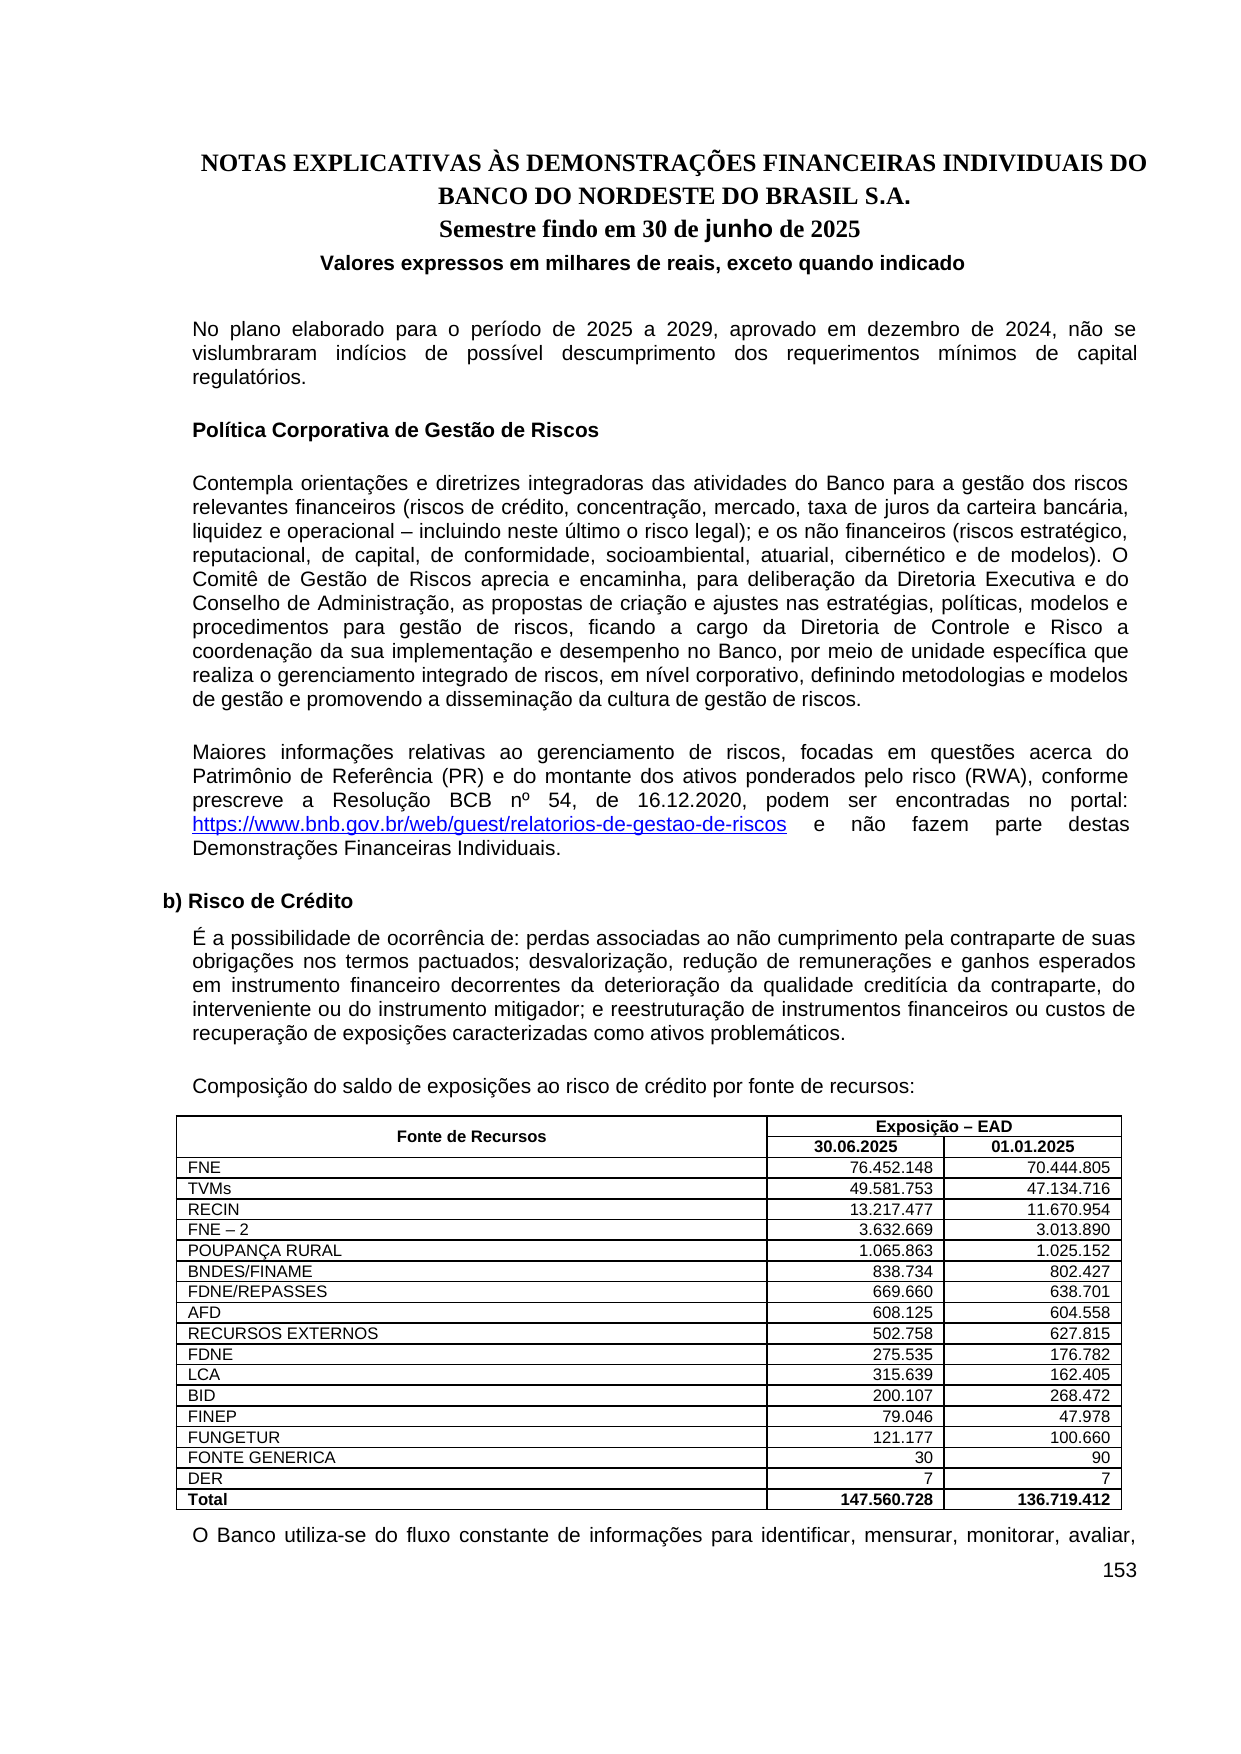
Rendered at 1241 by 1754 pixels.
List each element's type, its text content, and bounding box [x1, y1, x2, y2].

table_cell 11.670.954 [945, 1200, 1121, 1218]
table_cell 268.472 [945, 1386, 1121, 1405]
table_cell 30.06.2025 [768, 1137, 943, 1156]
text Contempla orientações e diretrizes integradoras das atividades do Banco para a gestão dos riscos relevantes financeiros (riscos de crédito, concentração, mercado, taxa de juros da carteira bancária, liquidez e operacional – incluindo neste último o risco legal); e os não financeiros (riscos estratégico, reputacional, de capital, de conformidade, socioambiental, atuarial, cibernético e de modelos). O Comitê de Gestão de Riscos aprecia e encaminha, para deliberação da Diretoria Executiva e do Conselho de Administração, as propostas de criação e ajustes nas estratégias, políticas, modelos e procedimentos para gestão de riscos, ficando a cargo da Diretoria de Controle e Risco a coordenação da sua implementação e desempenho no Banco, por meio de unidade específica que realiza o gerenciamento integrado de riscos, em nível corporativo, definindo metodologias e modelos de gestão e promovendo a disseminação da cultura de gestão de riscos. [192, 471, 1130, 711]
table_cell 01.01.2025 [945, 1137, 1121, 1156]
text O Banco utiliza-se do fluxo constante de informações para identificar, mensurar, monitorar, avaliar, [192, 1523, 1137, 1547]
table_cell 49.581.753 [768, 1179, 943, 1198]
table_cell 627.815 [945, 1324, 1121, 1343]
table_cell FINEP [177, 1407, 766, 1426]
table_cell AFD [177, 1303, 766, 1322]
table_cell 100.660 [945, 1427, 1121, 1447]
table_cell Total [177, 1490, 766, 1509]
text Maiores informações relativas ao gerenciamento de riscos, focadas em questões acerca do Patrimônio de Referência (PR) e do montante dos ativos ponderados pelo risco (RWA), conforme prescreve a Resolução BCB nº 54, de 16.12.2020, podem ser encontradas no portal: https://www.bnb.gov.br/web/guest/relatorios-de-gestao-de-riscos e não fazem parte destas Demonstrações Financeiras Individuais. [192, 740, 1130, 860]
table_cell BNDES/FINAME [177, 1262, 766, 1281]
table_cell 275.535 [768, 1345, 943, 1364]
table_header Exposição – EAD [768, 1117, 1121, 1136]
table_cell 70.444.805 [945, 1158, 1121, 1177]
table_cell FNE – 2 [177, 1220, 766, 1239]
table_cell 30 [768, 1448, 943, 1467]
table_cell 76.452.148 [768, 1158, 943, 1177]
table_cell 669.660 [768, 1282, 943, 1301]
table_cell 7 [945, 1469, 1121, 1488]
table_cell FONTE GENERICA [177, 1448, 766, 1467]
table_cell 838.734 [768, 1262, 943, 1281]
table_cell POUPANÇA RURAL [177, 1241, 766, 1260]
table_cell 47.978 [945, 1407, 1121, 1426]
table_cell 79.046 [768, 1407, 943, 1426]
table_cell 1.025.152 [945, 1241, 1121, 1260]
table_cell 802.427 [945, 1262, 1121, 1281]
table_cell 3.632.669 [768, 1220, 943, 1239]
table_cell FDNE/REPASSES [177, 1282, 766, 1301]
text Política Corporativa de Gestão de Riscos [192, 418, 1139, 442]
table_cell FUNGETUR [177, 1427, 766, 1447]
table_cell 200.107 [768, 1386, 943, 1405]
table_cell 90 [945, 1448, 1121, 1467]
table_cell RECURSOS EXTERNOS [177, 1324, 766, 1343]
table_cell 13.217.477 [768, 1200, 943, 1218]
table_header Fonte de Recursos [177, 1117, 766, 1156]
table_cell 638.701 [945, 1282, 1121, 1301]
table_cell 604.558 [945, 1303, 1121, 1322]
table_cell LCA [177, 1365, 766, 1384]
table_cell 1.065.863 [768, 1241, 943, 1260]
table_cell BID [177, 1386, 766, 1405]
list Risco de Crédito [162, 889, 1137, 913]
table_cell 147.560.728 [768, 1490, 943, 1509]
table_cell 136.719.412 [945, 1490, 1121, 1509]
table_cell 121.177 [768, 1427, 943, 1447]
table_cell 162.405 [945, 1365, 1121, 1384]
text No plano elaborado para o período de 2025 a 2029, aprovado em dezembro de 2024, não se vislumbraram indícios de possível descumprimento dos requerimentos mínimos de capital regulatórios. [192, 317, 1139, 389]
text É a possibilidade de ocorrência de: perdas associadas ao não cumprimento pela contraparte de suas obrigações nos termos pactuados; desvalorização, redução de remunerações e ganhos esperados em instrumento financeiro decorrentes da deterioração da qualidade creditícia da contraparte, do interveniente ou do instrumento mitigador; e reestruturação de instrumentos financeiros ou custos de recuperação de exposições caracterizadas como ativos problemáticos. [192, 925, 1137, 1045]
table_cell 608.125 [768, 1303, 943, 1322]
table_cell FDNE [177, 1345, 766, 1364]
table_cell 315.639 [768, 1365, 943, 1384]
table_cell FNE [177, 1158, 766, 1177]
table_cell DER [177, 1469, 766, 1488]
table_cell RECIN [177, 1200, 766, 1218]
table_cell 47.134.716 [945, 1179, 1121, 1198]
text Composição do saldo de exposições ao risco de crédito por fonte de recursos: [192, 1074, 1137, 1098]
table_cell 502.758 [768, 1324, 943, 1343]
table_cell 3.013.890 [945, 1220, 1121, 1239]
table_cell TVMs [177, 1179, 766, 1198]
table_cell 176.782 [945, 1345, 1121, 1364]
table_cell 7 [768, 1469, 943, 1488]
